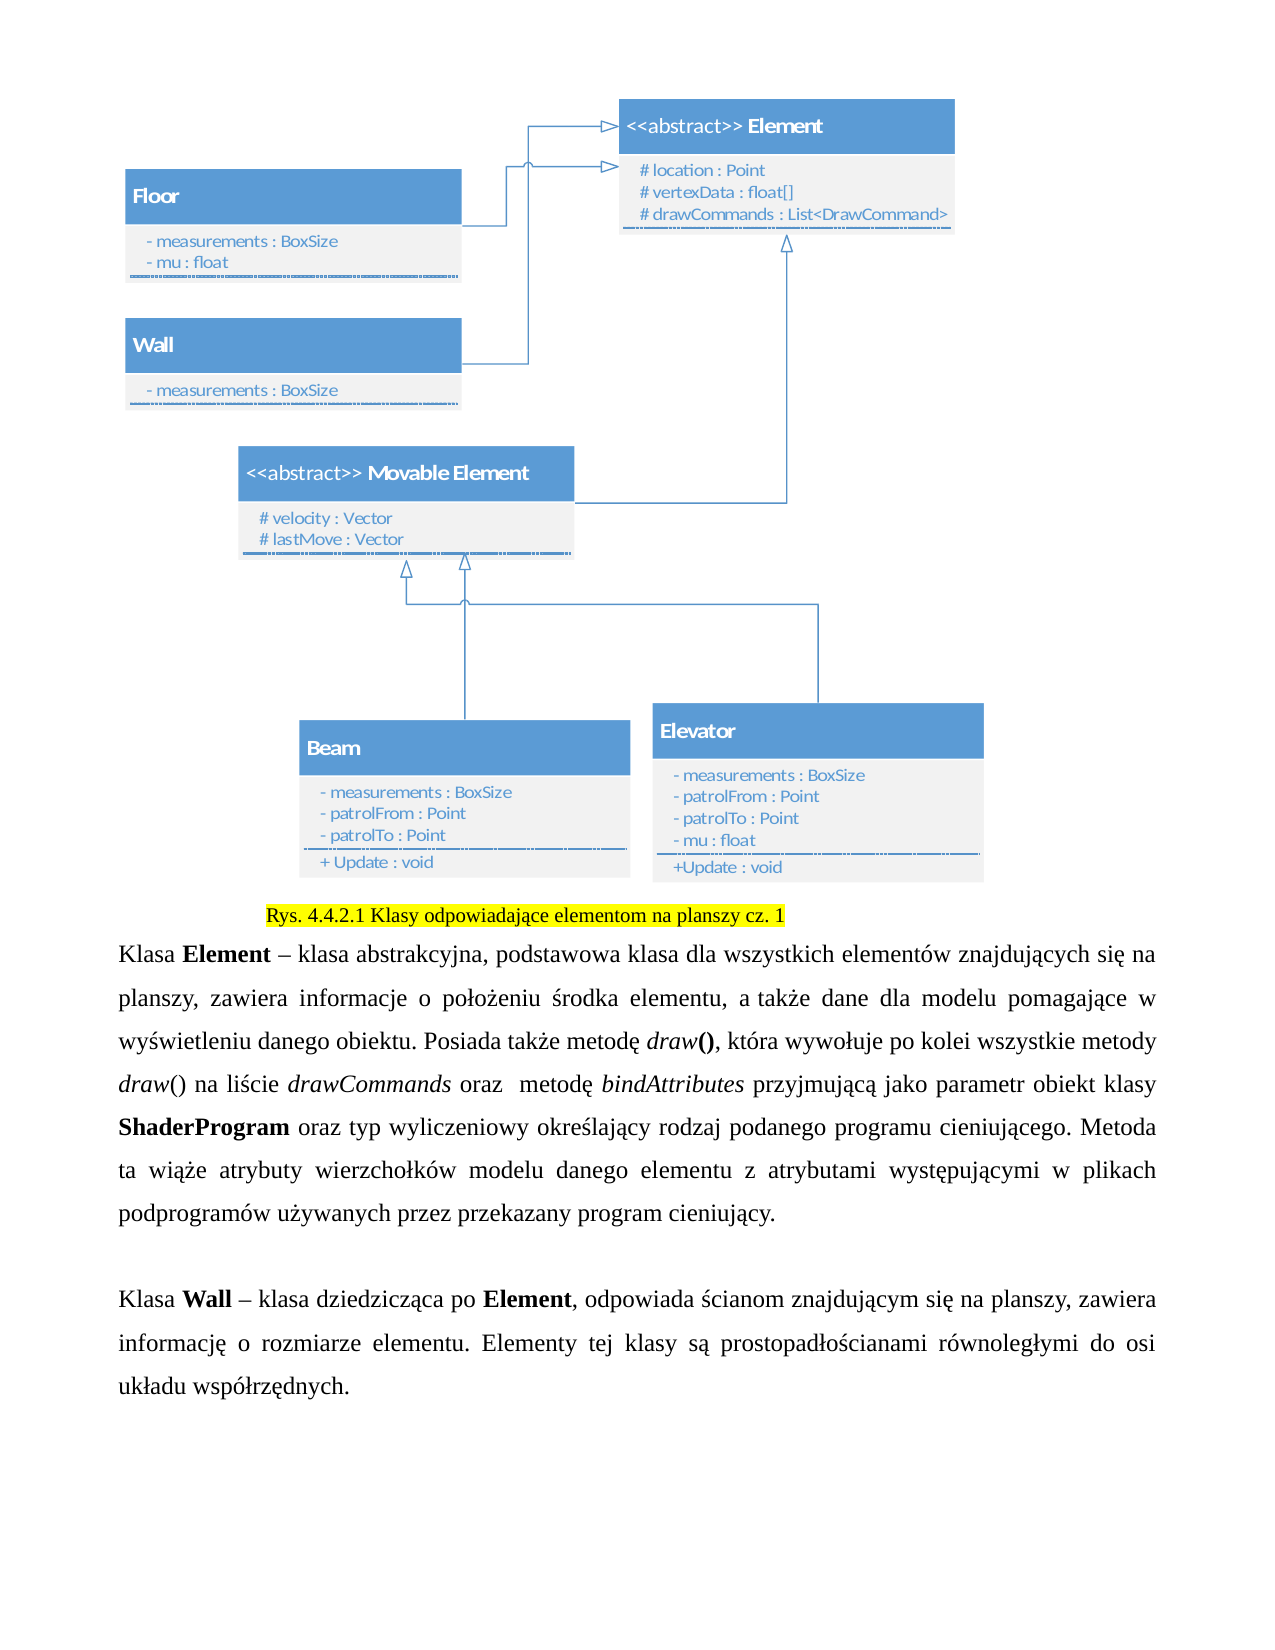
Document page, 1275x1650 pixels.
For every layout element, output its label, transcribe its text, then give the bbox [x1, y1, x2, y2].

text Klasa Element – klasa abstrakcyjna, podstawowa klasa dla wszystkich elementów znajdujących się na planszy, zawiera informacje o położeniu środka elementu, a także dane dla modelu pomagające w wyświetleniu danego obiektu. Posiada także metodę draw(), która wywołuje po kolei wszystkie metody draw() na liście drawCommands oraz metodę bindAttributes przyjmującą jako parametr obiekt klasy ShaderProgram oraz typ wyliczeniowy określający rodzaj podanego programu cieniującego. Metoda ta wiąże atrybuty wierzchołków modelu danego elementu z atrybutami występującymi w plikach podprogramów używanych przez przekazany program cieniujący. [118, 939, 1157, 1227]
text Rys. 4.4.2.1 Klasy odpowiadające elementom na planszy cz. 1 [118, 903, 1157, 927]
text Klasa Wall – klasa dziedzicząca po Element, odpowiada ścianom znajdującym się na planszy, zawiera informację o rozmiarze elementu. Elementy tej klasy są prostopadłościanami równoległymi do osi układu współrzędnych. [118, 1284, 1157, 1399]
